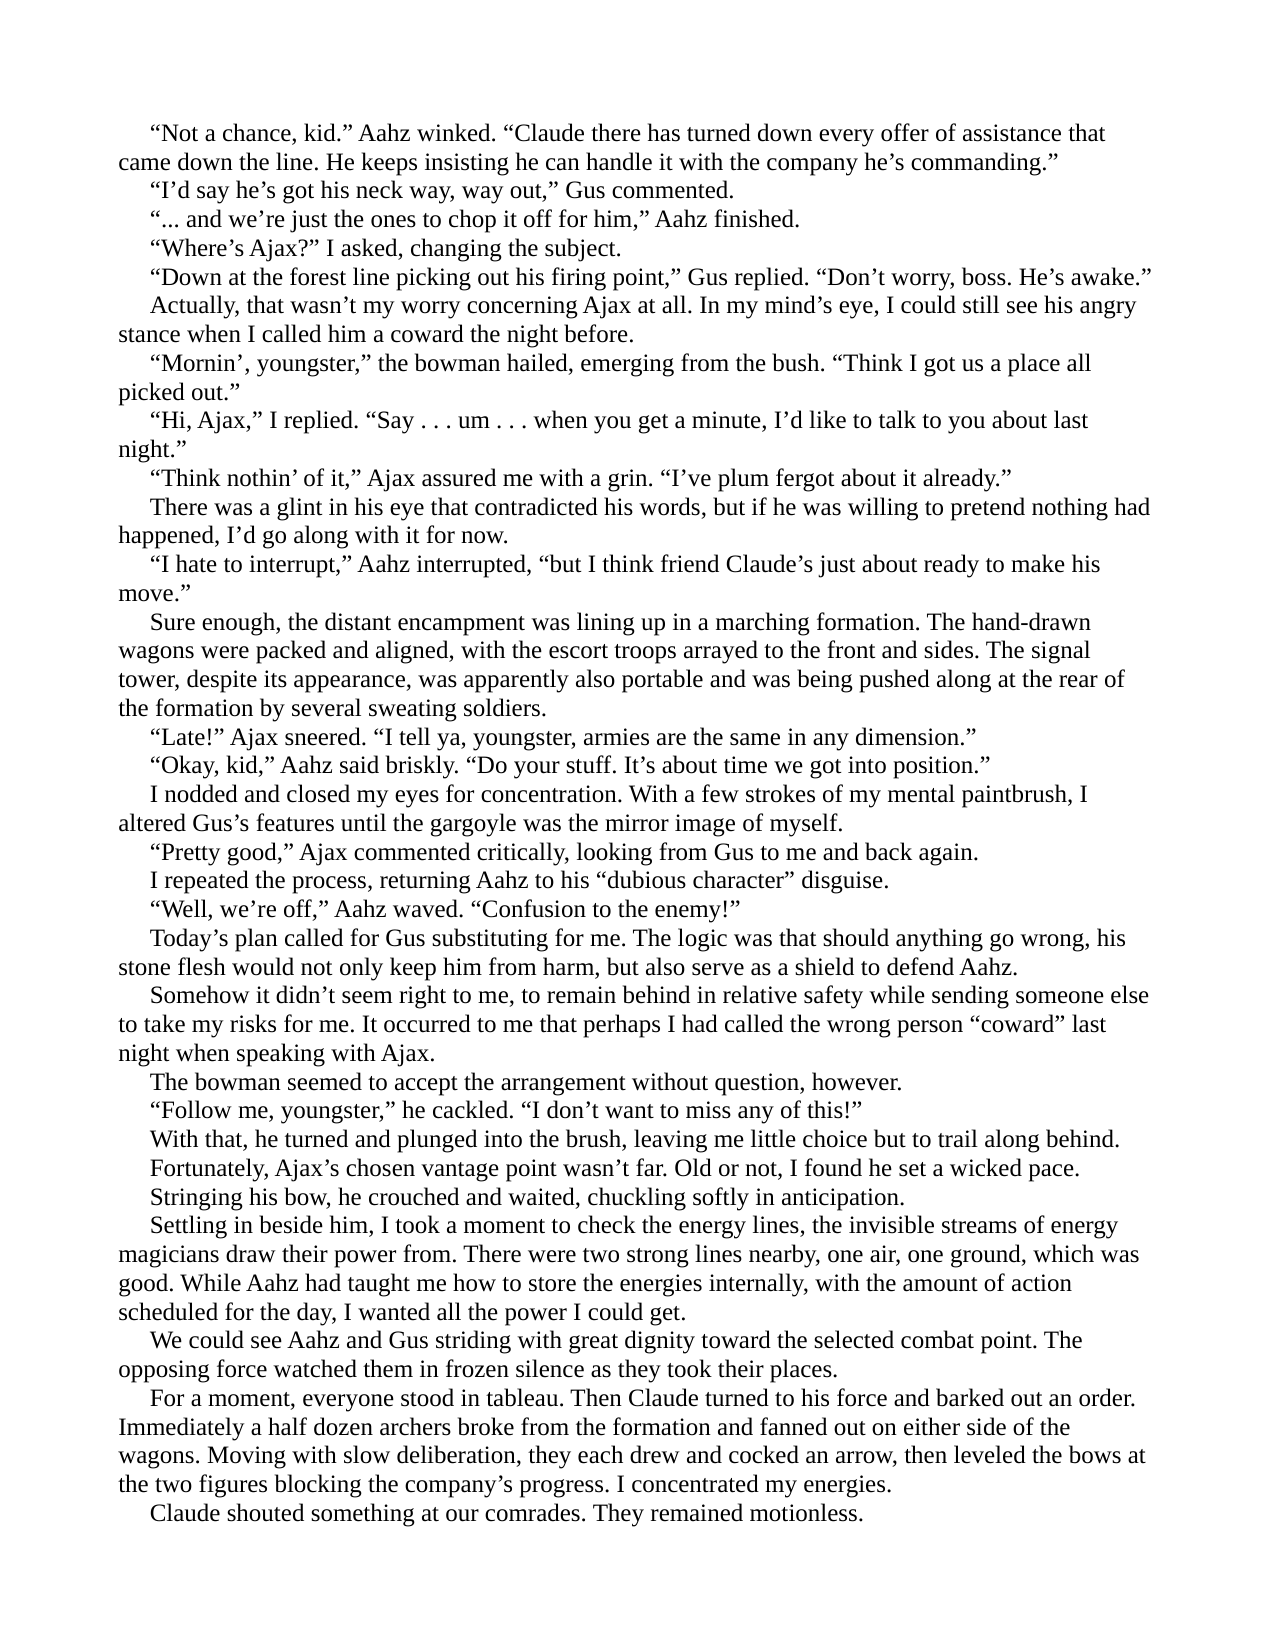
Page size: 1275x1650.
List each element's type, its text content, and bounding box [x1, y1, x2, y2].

text “... and we’re just the ones to chop it off for him,” Aahz finished. [118, 204, 1157, 233]
text “Where’s Ajax?” I asked, changing the subject. [118, 233, 1157, 262]
text The bowman seemed to accept the arrangement without question, however. [118, 1067, 1157, 1096]
text Stringing his bow, he crouched and waited, chuckling softly in anticipation. [118, 1182, 1157, 1211]
text “Mornin’, youngster,” the bowman hailed, emerging from the bush. “Think I got us a place all picked out.” [118, 348, 1157, 406]
text “Not a chance, kid.” Aahz winked. “Claude there has turned down every offer of assistance that came down the line. He keeps insisting he can handle it with the company he’s commanding.” [118, 118, 1157, 176]
text “Hi, Ajax,” I replied. “Say . . . um . . . when you get a minute, I’d like to talk to you about last night.” [118, 406, 1157, 463]
text “Follow me, youngster,” he cackled. “I don’t want to miss any of this!” [118, 1096, 1157, 1124]
text We could see Aahz and Gus striding with great dignity toward the selected combat point. The opposing force watched them in frozen silence as they took their places. [118, 1326, 1157, 1383]
text I repeated the process, returning Aahz to his “dubious character” disguise. [118, 866, 1157, 894]
text With that, he turned and plunged into the brush, leaving me little choice but to trail along behind. [118, 1124, 1157, 1153]
text There was a glint in his eye that contradicted his words, but if he was willing to pretend nothing had happened, I’d go along with it for now. [118, 492, 1157, 549]
text Today’s plan called for Gus substituting for me. The logic was that should anything go wrong, his stone flesh would not only keep him from harm, but also serve as a shield to defend Aahz. [118, 923, 1157, 981]
text “Okay, kid,” Aahz said briskly. “Do your stuff. It’s about time we got into position.” [118, 751, 1157, 779]
text Claude shouted something at our comrades. They remained motionless. [118, 1498, 1157, 1527]
text “Think nothin’ of it,” Ajax assured me with a grin. “I’ve plum fergot about it already.” [118, 463, 1157, 492]
text I nodded and closed my eyes for concentration. With a few strokes of my mental paintbrush, I altered Gus’s features until the gargoyle was the mirror image of myself. [118, 779, 1157, 837]
text Actually, that wasn’t my worry concerning Ajax at all. In my mind’s eye, I could still see his angry stance when I called him a coward the night before. [118, 291, 1157, 348]
text “Late!” Ajax sneered. “I tell ya, youngster, armies are the same in any dimension.” [118, 722, 1157, 751]
text “I’d say he’s got his neck way, way out,” Gus commented. [118, 176, 1157, 204]
text For a moment, everyone stood in tableau. Then Claude turned to his force and barked out an order. Immediately a half dozen archers broke from the formation and fanned out on either side of the wagons. Moving with slow deliberation, they each drew and cocked an arrow, then leveled the bows at the two figures blocking the company’s progress. I concentrated my energies. [118, 1383, 1157, 1498]
text Sure enough, the distant encampment was lining up in a marching formation. The hand-drawn wagons were packed and aligned, with the escort troops arrayed to the front and sides. The signal tower, despite its appearance, was apparently also portable and was being pushed along at the rear of the formation by several sweating soldiers. [118, 607, 1157, 722]
text Somehow it didn’t seem right to me, to remain behind in relative safety while sending someone else to take my risks for me. It occurred to me that perhaps I had called the wrong person “coward” last night when speaking with Ajax. [118, 981, 1157, 1067]
text Settling in beside him, I took a moment to check the energy lines, the invisible streams of energy magicians draw their power from. There were two strong lines nearby, one air, one ground, which was good. While Aahz had taught me how to store the energies internally, with the amount of action scheduled for the day, I wanted all the power I could get. [118, 1211, 1157, 1326]
text “I hate to interrupt,” Aahz interrupted, “but I think friend Claude’s just about ready to make his move.” [118, 549, 1157, 607]
text Fortunately, Ajax’s chosen vantage point wasn’t far. Old or not, I found he set a wicked pace. [118, 1153, 1157, 1182]
text “Pretty good,” Ajax commented critically, looking from Gus to me and back again. [118, 837, 1157, 866]
text “Well, we’re off,” Aahz waved. “Confusion to the enemy!” [118, 894, 1157, 923]
text “Down at the forest line picking out his firing point,” Gus replied. “Don’t worry, boss. He’s awake.” [118, 262, 1157, 291]
